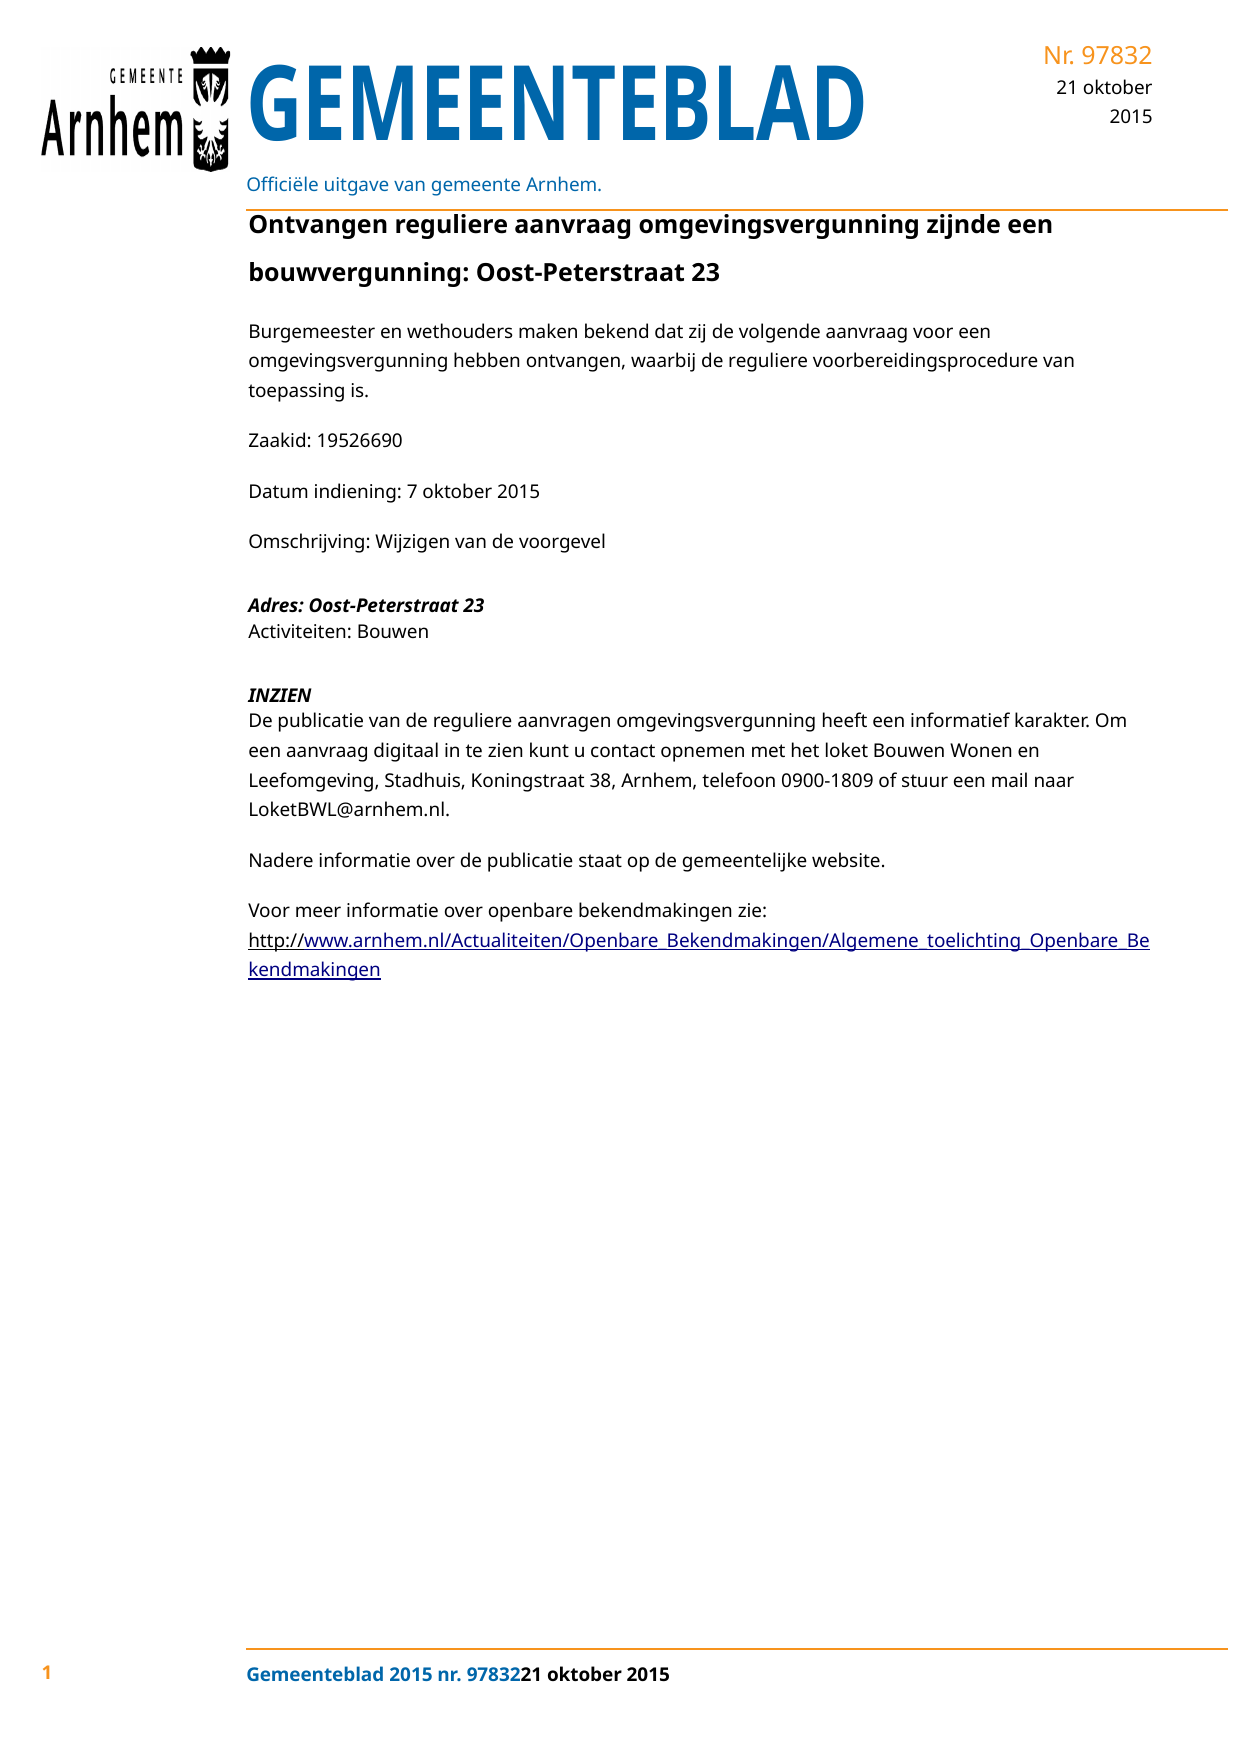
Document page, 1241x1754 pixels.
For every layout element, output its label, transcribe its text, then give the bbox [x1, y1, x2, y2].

text Zaakid: 19526690 [248, 427, 1152, 453]
text Omschrijving: Wijzigen van de voorgevel [248, 528, 1152, 554]
text Datum indiening: 7 oktober 2015 [248, 478, 1152, 504]
text Voor meer informatie over openbare bekendmakingen zie: http://www.arnhem.nl/Actualiteiten/Openbare_Bekendmakingen/Algemene_toelichting_Openbare_Bekendmakingen [248, 897, 1152, 982]
text Nadere informatie over de publicatie staat op de gemeentelijke website. [248, 847, 1152, 873]
picture [41, 47, 231, 172]
text Burgemeester en wethouders maken bekend dat zij de volgende aanvraag voor een omgevingsvergunning hebben ontvangen, waarbij de reguliere voorbereidingsprocedure van toepassing is. [248, 318, 1152, 403]
text INZIEN [248, 682, 1152, 708]
text Adres: Oost-Peterstraat 23 [248, 592, 1152, 618]
text Ontvangen reguliere aanvraag omgevingsvergunning zijnde een bouwvergunning: Oost-Peterstraat 23 [248, 211, 1152, 288]
text De publicatie van de reguliere aanvragen omgevingsvergunning heeft een informatief karakter. Om een aanvraag digitaal in te zien kunt u contact opnemen met het loket Bouwen Wonen en Leefomgeving, Stadhuis, Koningstraat 38, Arnhem, telefoon 0900-1809 of stuur een mail naar LoketBWL@arnhem.nl. [248, 708, 1152, 822]
text Activiteiten: Bouwen [248, 618, 1152, 644]
